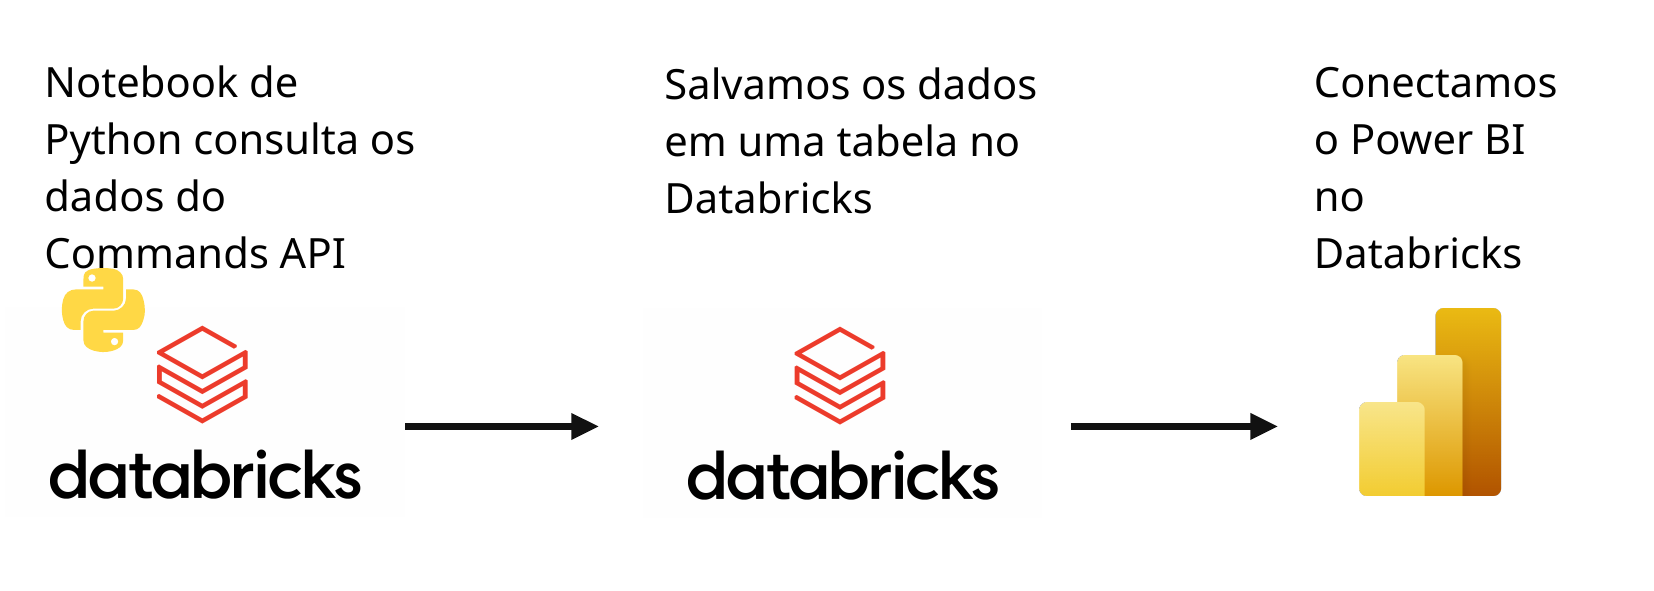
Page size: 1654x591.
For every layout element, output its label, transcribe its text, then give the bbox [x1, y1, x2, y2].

picture [5, 265, 405, 517]
text_box Salvamos os dados em uma tabela no Databricks [649, 47, 1063, 259]
picture [1336, 308, 1524, 496]
picture [643, 308, 1042, 518]
text_box Conectamos o Power BI no Databricks [1299, 45, 1595, 257]
text_box Notebook de Python consulta os dados do Commands API [29, 45, 443, 257]
